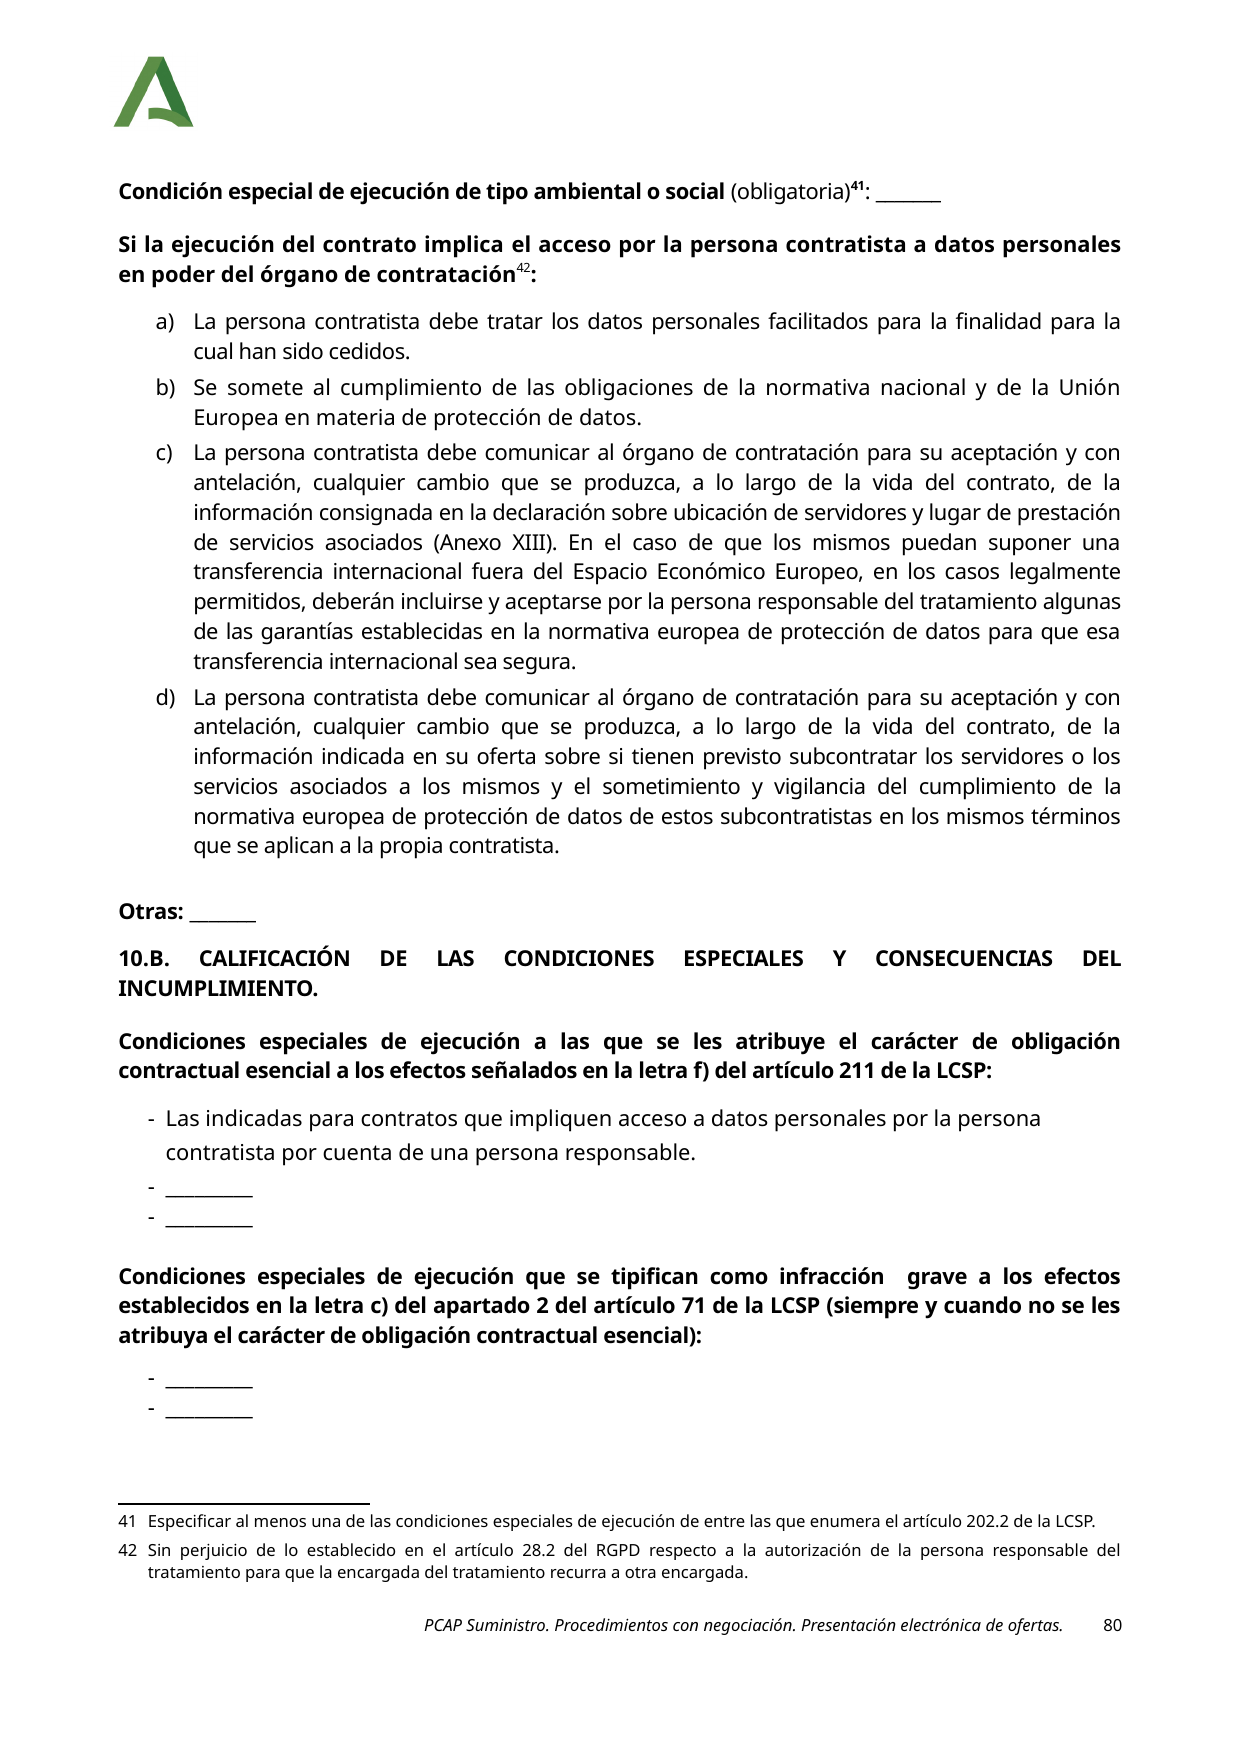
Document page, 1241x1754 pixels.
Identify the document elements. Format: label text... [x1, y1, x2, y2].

text Condición especial de ejecución de tipo ambiental o social (obligatoria): _______ [118, 176, 1122, 206]
text Condiciones especiales de ejecución a las que se les atribuye el carácter de obligación contractual esencial a los efectos señalados en la letra f) del artículo 211 de la LCSP: [118, 1026, 1122, 1085]
text 10.B. CALIFICACIÓN DE LAS CONDICIONES ESPECIALES Y CONSECUENCIAS DEL INCUMPLIMIENTO. [118, 943, 1122, 1003]
list La persona contratista debe comunicar al órgano de contratación para su aceptación y con antelación, cualquier cambio que se produzca, a lo largo de la vida del contrato, de la información indicada en su oferta sobre si tienen previsto subcontratar los servidores o los servicios asociados a los mismos y el sometimiento y vigilancia del cumplimiento de la normativa europea de protección de datos de estos subcontratistas en los mismos términos que se aplican a la propia contratista. [155, 681, 1122, 860]
list Se somete al cumplimiento de las obligaciones de la normativa nacional y de la Unión Europea en materia de protección de datos. [155, 372, 1122, 431]
text - _________ [148, 1201, 1122, 1231]
list La persona contratista debe comunicar al órgano de contratación para su aceptación y con antelación, cualquier cambio que se produzca, a lo largo de la vida del contrato, de la información consignada en la declaración sobre ubicación de servidores y lugar de prestación de servicios asociados (Anexo XIII). En el caso de que los mismos puedan suponer una transferencia internacional fuera del Espacio Económico Europeo, en los casos legalmente permitidos, deberán incluirse y aceptarse por la persona responsable del tratamiento algunas de las garantías establecidas en la normativa europea de protección de datos para que esa transferencia internacional sea segura. [155, 437, 1122, 676]
text Sin perjuicio de lo establecido en el artículo 28.2 del RGPD respecto a la autorización de la persona responsable del tratamiento para que la encargada del tratamiento recurra a otra encargada. [118, 1538, 1122, 1584]
text Si la ejecución del contrato implica el acceso por la persona contratista a datos personales en poder del órgano de contratación: [118, 229, 1122, 288]
text - _________ [148, 1171, 1122, 1201]
text - _________ [148, 1392, 1122, 1421]
text Especificar al menos una de las condiciones especiales de ejecución de entre las que enumera el artículo 202.2 de la LCSP. [118, 1509, 1122, 1532]
text Condiciones especiales de ejecución que se tipifican como infracción grave a los efectos establecidos en la letra c) del apartado 2 del artículo 71 de la LCSP (siempre y cuando no se les atribuya el carácter de obligación contractual esencial): [118, 1261, 1122, 1350]
text - Las indicadas para contratos que impliquen acceso a datos personales por la persona contratista por cuenta de una persona responsable. [148, 1103, 1122, 1167]
text Otras: _______ [118, 896, 1122, 926]
picture [109, 52, 198, 131]
text - _________ [148, 1362, 1122, 1392]
list La persona contratista debe tratar los datos personales facilitados para la finalidad para la cual han sido cedidos. [155, 306, 1122, 366]
